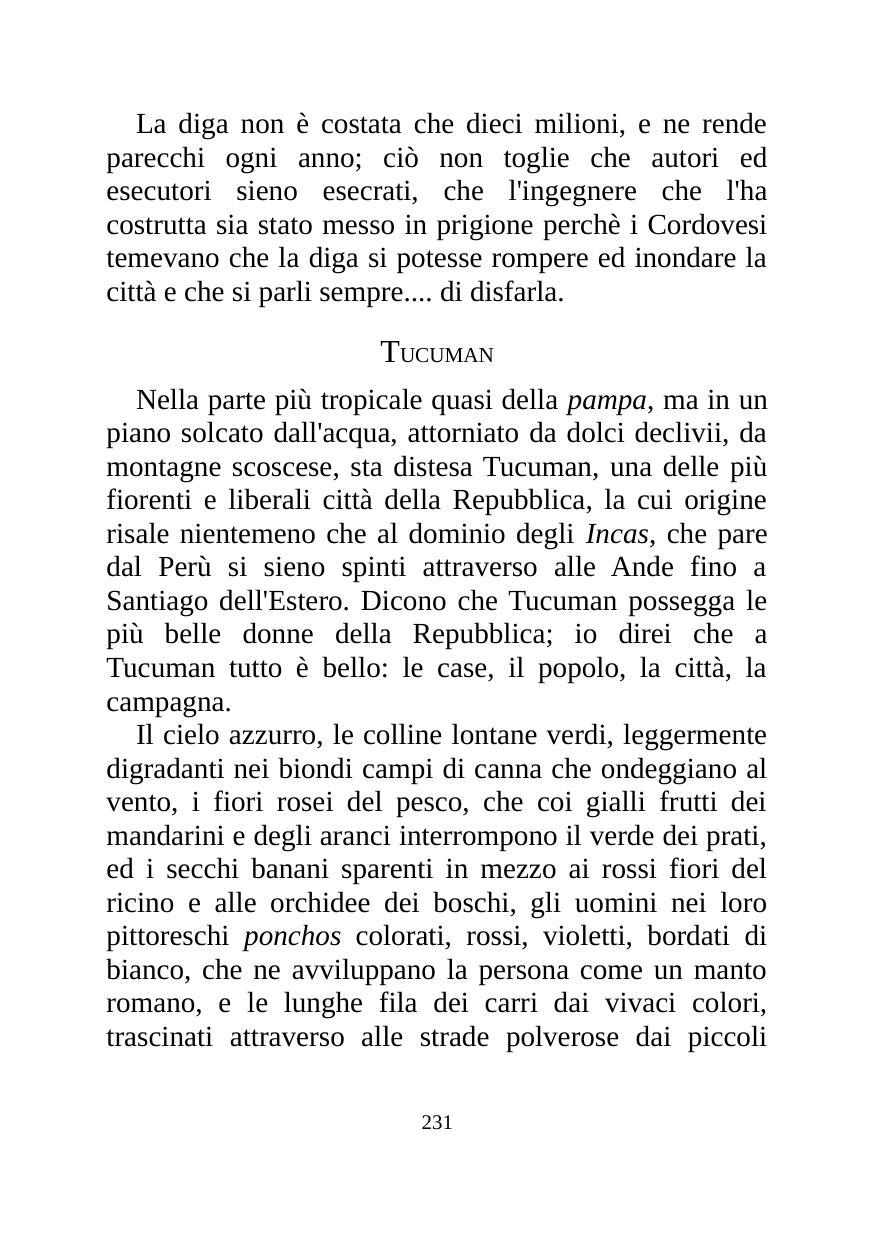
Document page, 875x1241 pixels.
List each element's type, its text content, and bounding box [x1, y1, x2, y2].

text Nella parte più tropicale quasi della pampa, ma in un piano solcato dall'acqua, attorniato da dolci declivii, da montagne scoscese, sta distesa Tucuman, una delle più fiorenti e liberali città della Repubblica, la cui origine risale nientemeno che al dominio degli Incas, che pare dal Perù si sieno spinti attraverso alle Ande fino a Santiago dell'Estero. Dicono che Tucuman possegga le più belle donne della Repubblica; io direi che a Tucuman tutto è bello: le case, il popolo, la città, la campagna. [106, 382, 768, 717]
subtitle Tucuman [106, 332, 768, 369]
text La diga non è costata che dieci milioni, e ne rende parecchi ogni anno; ciò non toglie che autori ed esecutori sieno esecrati, che l'ingegnere che l'ha costrutta sia stato messo in prigione perchè i Cordovesi temevano che la diga si potesse rompere ed inondare la città e che si parli sempre.... di disfarla. [106, 106, 768, 307]
text Il cielo azzurro, le colline lontane verdi, leggermente digradanti nei biondi campi di canna che ondeggiano al vento, i fiori rosei del pesco, che coi gialli frutti dei mandarini e degli aranci interrompono il verde dei prati, ed i secchi banani sparenti in mezzo ai rossi fiori del ricino e alle orchidee dei boschi, gli uomini nei loro pittoreschi ponchos colorati, rossi, violetti, bordati di bianco, che ne avviluppano la persona come un manto romano, e le lunghe fila dei carri dai vivaci colori, trascinati attraverso alle strade polverose dai piccoli [106, 717, 768, 1053]
